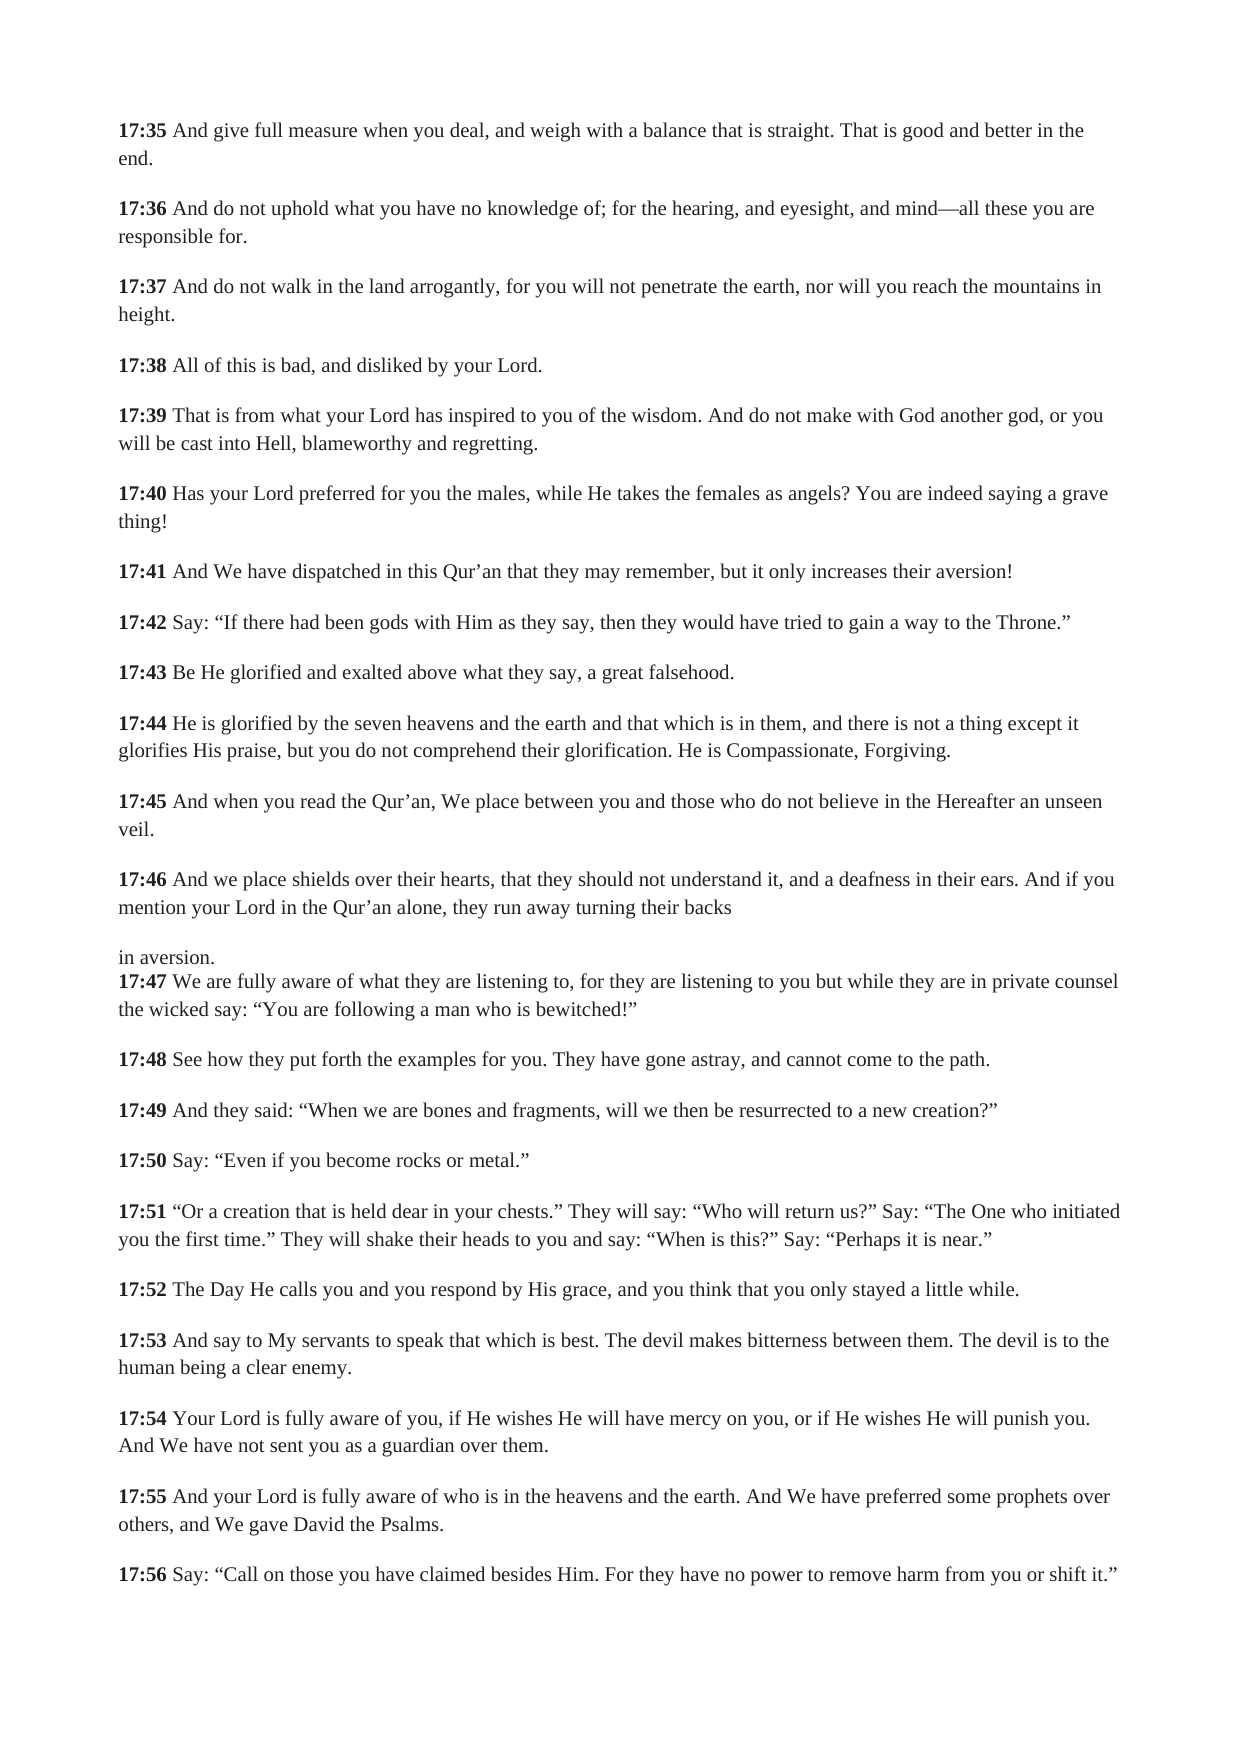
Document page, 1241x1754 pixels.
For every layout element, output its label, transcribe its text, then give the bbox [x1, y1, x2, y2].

text 17:47 We are fully aware of what they are listening to, for they are listening to you but while they are in private counsel the wicked say: “You are following a man who is bewitched!” [118, 969, 1122, 1021]
text 17:39 That is from what your Lord has inspired to you of the wisdom. And do not make with God another god, or you will be cast into Hell, blameworthy and regretting. [118, 403, 1122, 455]
text 17:37 And do not walk in the land arrogantly, for you will not penetrate the earth, nor will you reach the mountains in height. [118, 274, 1122, 326]
text 17:52 The Day He calls you and you respond by His grace, and you think that you only stayed a little while. [118, 1277, 1122, 1301]
text 17:45 And when you read the Qur’an, We place between you and those who do not believe in the Hereafter an unseen veil. [118, 789, 1122, 841]
text 17:51 “Or a creation that is held dear in your chests.” They will say: “Who will return us?” Say: “The One who initiated you the first time.” They will shake their heads to you and say: “When is this?” Say: “Perhaps it is near.” [118, 1199, 1122, 1251]
text 17:56 Say: “Call on those you have claimed besides Him. For they have no power to remove harm from you or shift it.” [118, 1562, 1122, 1586]
text 17:38 All of this is bad, and disliked by your Lord. [118, 352, 1122, 377]
text 17:53 And say to My servants to speak that which is best. The devil makes bitterness between them. The devil is to the human being a clear enemy. [118, 1328, 1122, 1379]
text 17:35 And give full measure when you deal, and weigh with a balance that is straight. That is good and better in the end. [118, 118, 1122, 170]
text 17:49 And they said: “When we are bones and fragments, will we then be resurrected to a new creation?” [118, 1098, 1122, 1122]
text 17:55 And your Lord is fully aware of who is in the heavens and the earth. And We have preferred some prophets over others, and We gave David the Psalms. [118, 1484, 1122, 1536]
text 17:50 Say: “Even if you become rocks or metal.” [118, 1148, 1122, 1172]
text 17:54 Your Lord is fully aware of you, if He wishes He will have mercy on you, or if He wishes He will punish you. And We have not sent you as a guardian over them. [118, 1406, 1122, 1457]
text 17:42 Say: “If there had been gods with Him as they say, then they would have tried to gain a way to the Throne.” [118, 610, 1122, 634]
text 17:46 And we place shields over their hearts, that they should not understand it, and a deafness in their ears. And if you mention your Lord in the Qur’an alone, they run away turning their backs [118, 867, 1122, 919]
text 17:48 See how they put forth the examples for you. They have gone astray, and cannot come to the path. [118, 1047, 1122, 1071]
text 17:36 And do not uphold what you have no knowledge of; for the hearing, and eyesight, and mind—all these you are responsible for. [118, 196, 1122, 248]
text 17:43 Be He glorified and exalted above what they say, a great falsehood. [118, 660, 1122, 684]
text 17:44 He is glorified by the seven heavens and the earth and that which is in them, and there is not a thing except it glorifies His praise, but you do not comprehend their glorification. He is Compassionate, Forgiving. [118, 711, 1122, 762]
text 17:40 Has your Lord preferred for you the males, while He takes the females as angels? You are indeed saying a grave thing! [118, 481, 1122, 533]
text 17:41 And We have dispatched in this Qur’an that they may remember, but it only increases their aversion! [118, 559, 1122, 583]
text in aversion. [118, 945, 1122, 969]
